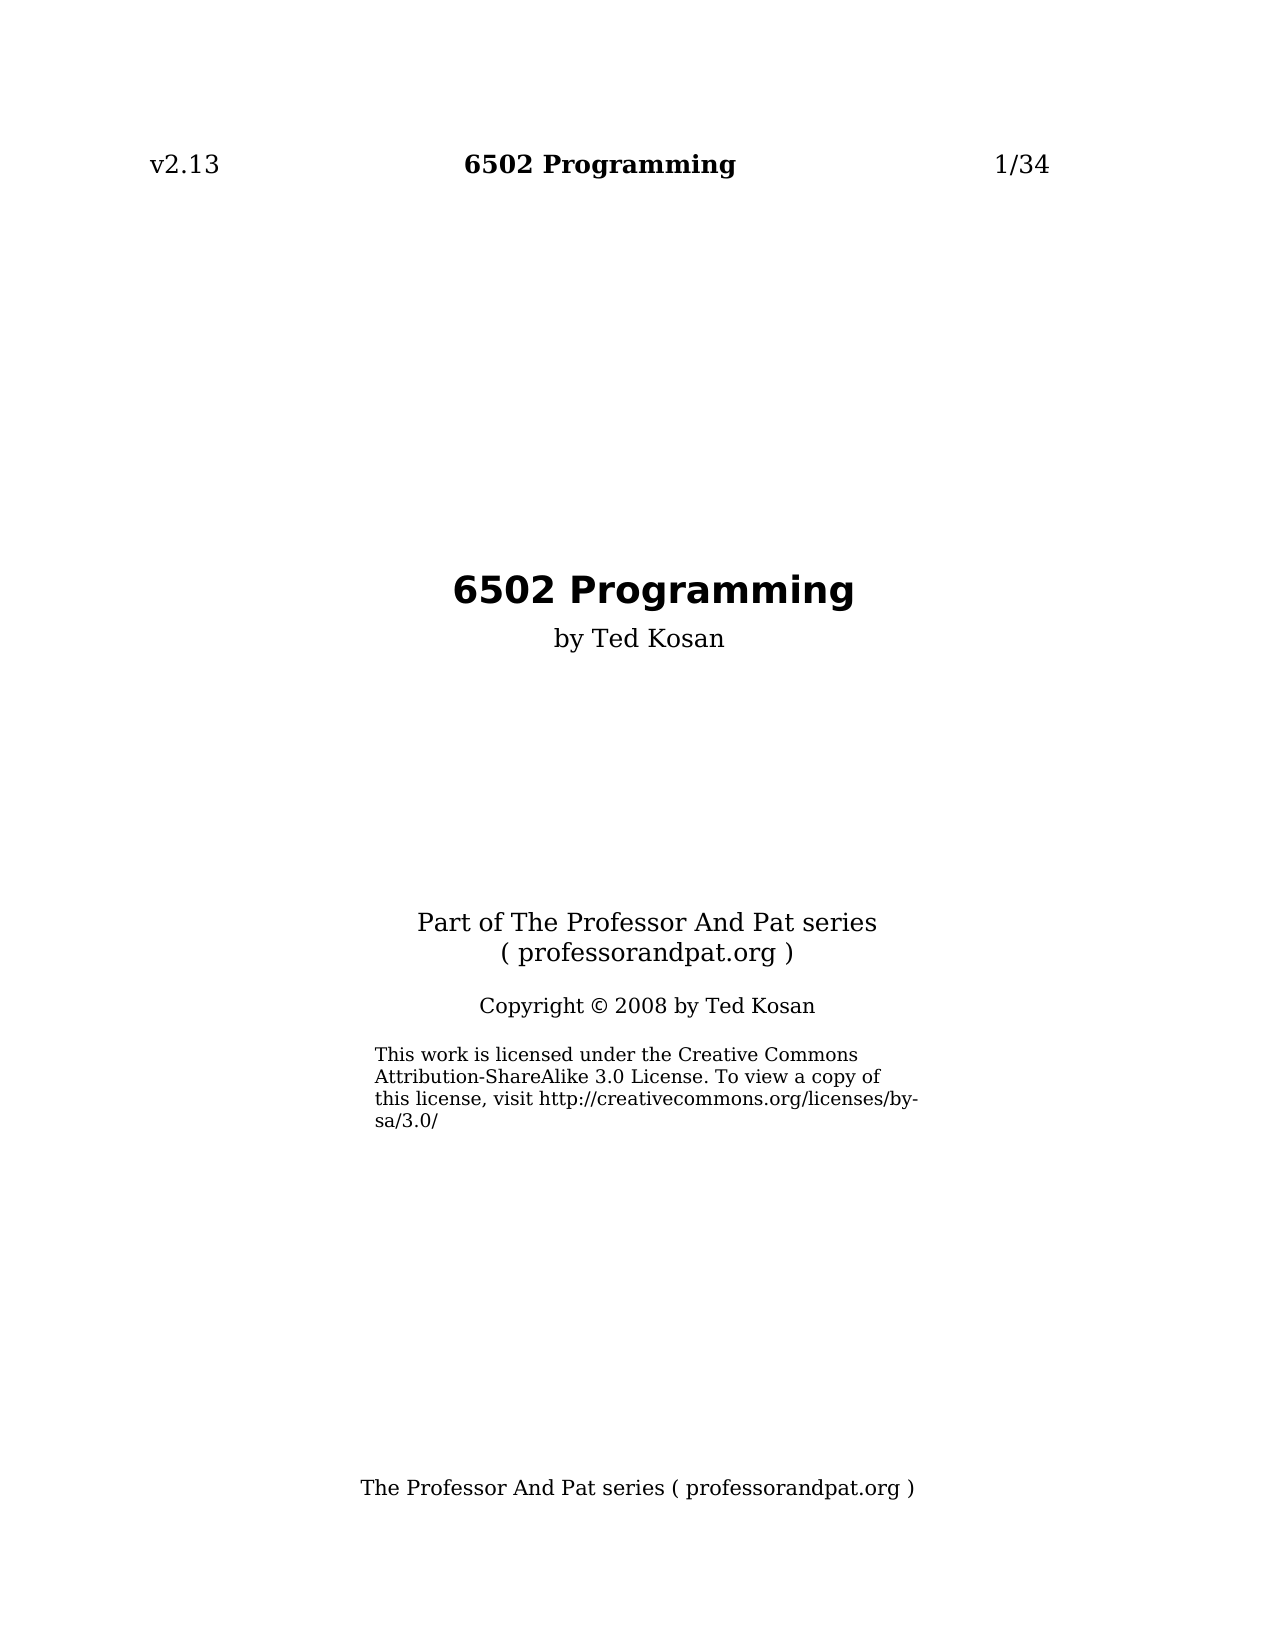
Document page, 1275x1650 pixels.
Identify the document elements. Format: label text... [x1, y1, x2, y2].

subtitle 6502 Programming [422, 568, 856, 612]
text by Ted Kosan [422, 624, 856, 654]
text Part of The Professor And Pat series ( professorandpat.org ) [374, 908, 920, 967]
text Copyright © 2008 by Ted Kosan [374, 991, 920, 1019]
text This work is licensed under the Creative Commons Attribution-ShareAlike 3.0 License. To view a copy of this license, visit http://creativecommons.org/licenses/by-sa/3.0/ [374, 1044, 920, 1132]
